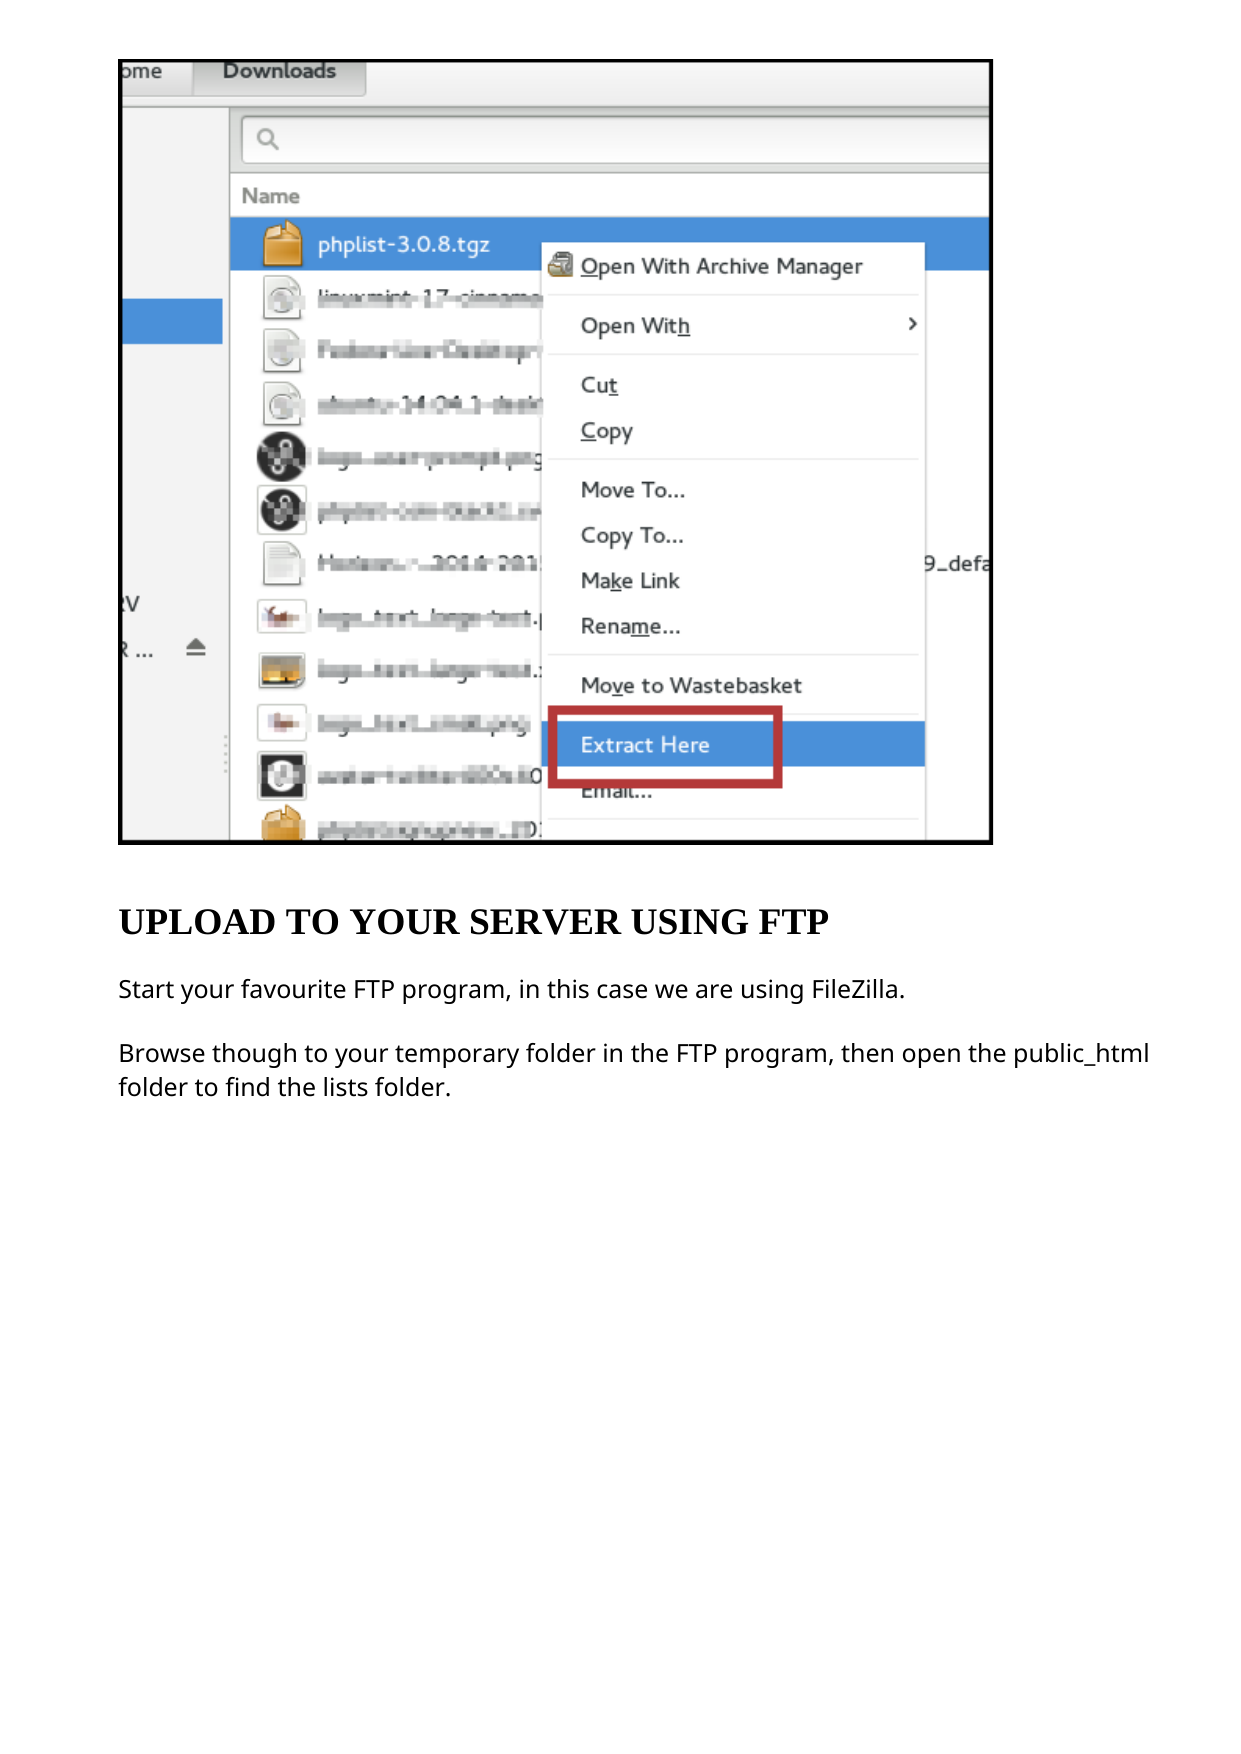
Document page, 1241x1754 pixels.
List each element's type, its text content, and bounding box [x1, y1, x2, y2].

text Browse though to your temporary folder in the FTP program, then open the public_html folder to find the lists folder. [118, 1036, 1181, 1104]
text Start your favourite FTP program, in this case we are using FileZilla. [118, 972, 1181, 1006]
picture [118, 59, 994, 845]
subtitle Upload to your server using ftp [118, 899, 1181, 943]
